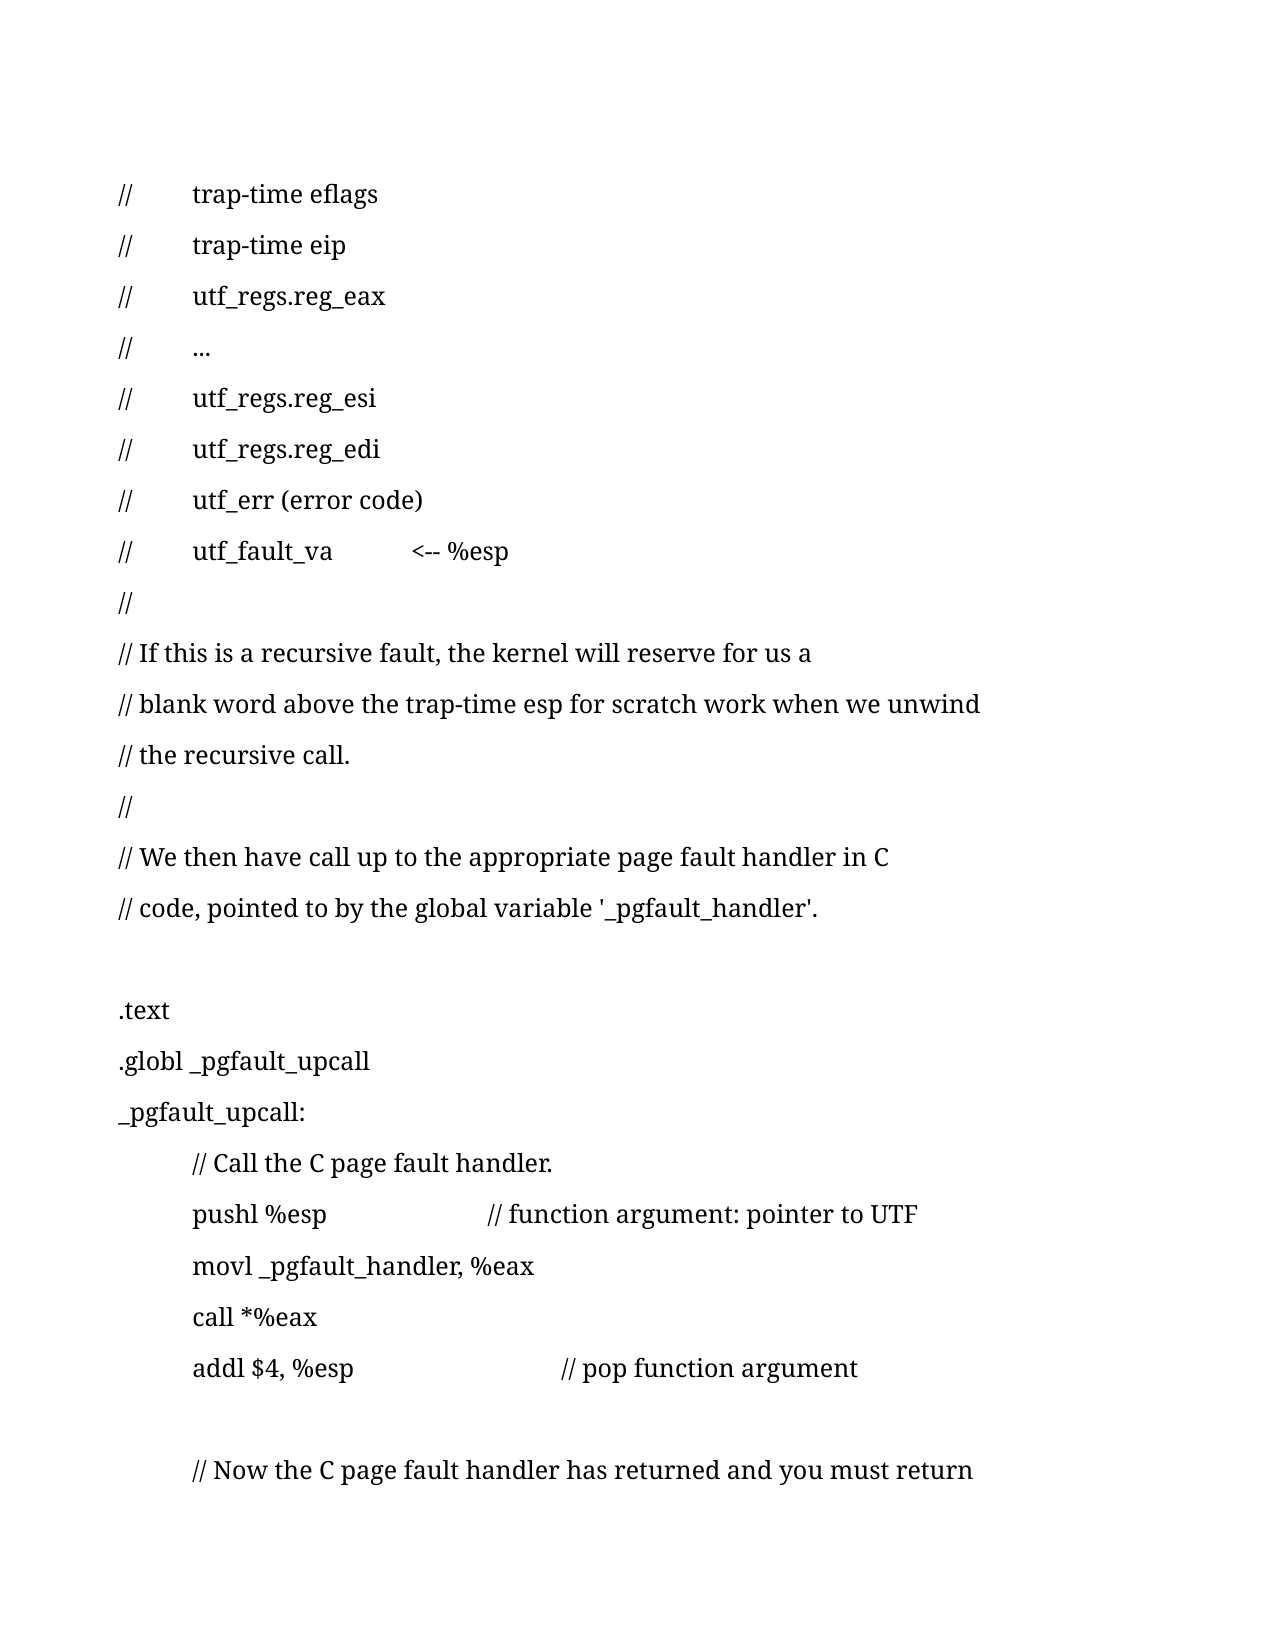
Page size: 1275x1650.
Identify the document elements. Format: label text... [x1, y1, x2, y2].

text // If this is a recursive fault, the kernel will reserve for us a [118, 636, 1157, 670]
text .text [118, 993, 1157, 1027]
text addl $4, %esp // pop function argument [118, 1350, 1157, 1384]
text // We then have call up to the appropriate page fault handler in C [118, 840, 1157, 874]
text // trap-time eip [118, 227, 1157, 261]
text movl _pgfault_handler, %eax [118, 1248, 1157, 1282]
text // [118, 789, 1157, 823]
text pushl %esp // function argument: pointer to UTF [118, 1197, 1157, 1231]
text call *%eax [118, 1299, 1157, 1333]
text // Now the C page fault handler has returned and you must return [118, 1452, 1157, 1486]
text // Call the C page fault handler. [118, 1146, 1157, 1180]
text // utf_regs.reg_eax [118, 278, 1157, 312]
text _pgfault_upcall: [118, 1095, 1157, 1129]
text // trap-time eflags [118, 176, 1157, 210]
text // utf_err (error code) [118, 483, 1157, 517]
text // utf_regs.reg_esi [118, 381, 1157, 414]
text // utf_regs.reg_edi [118, 432, 1157, 466]
text // [118, 585, 1157, 619]
text // blank word above the trap-time esp for scratch work when we unwind [118, 687, 1157, 721]
text // utf_fault_va <-- %esp [118, 534, 1157, 568]
text // ... [118, 329, 1157, 363]
text // code, pointed to by the global variable '_pgfault_handler'. [118, 891, 1157, 925]
text // the recursive call. [118, 738, 1157, 772]
text .globl _pgfault_upcall [118, 1044, 1157, 1078]
